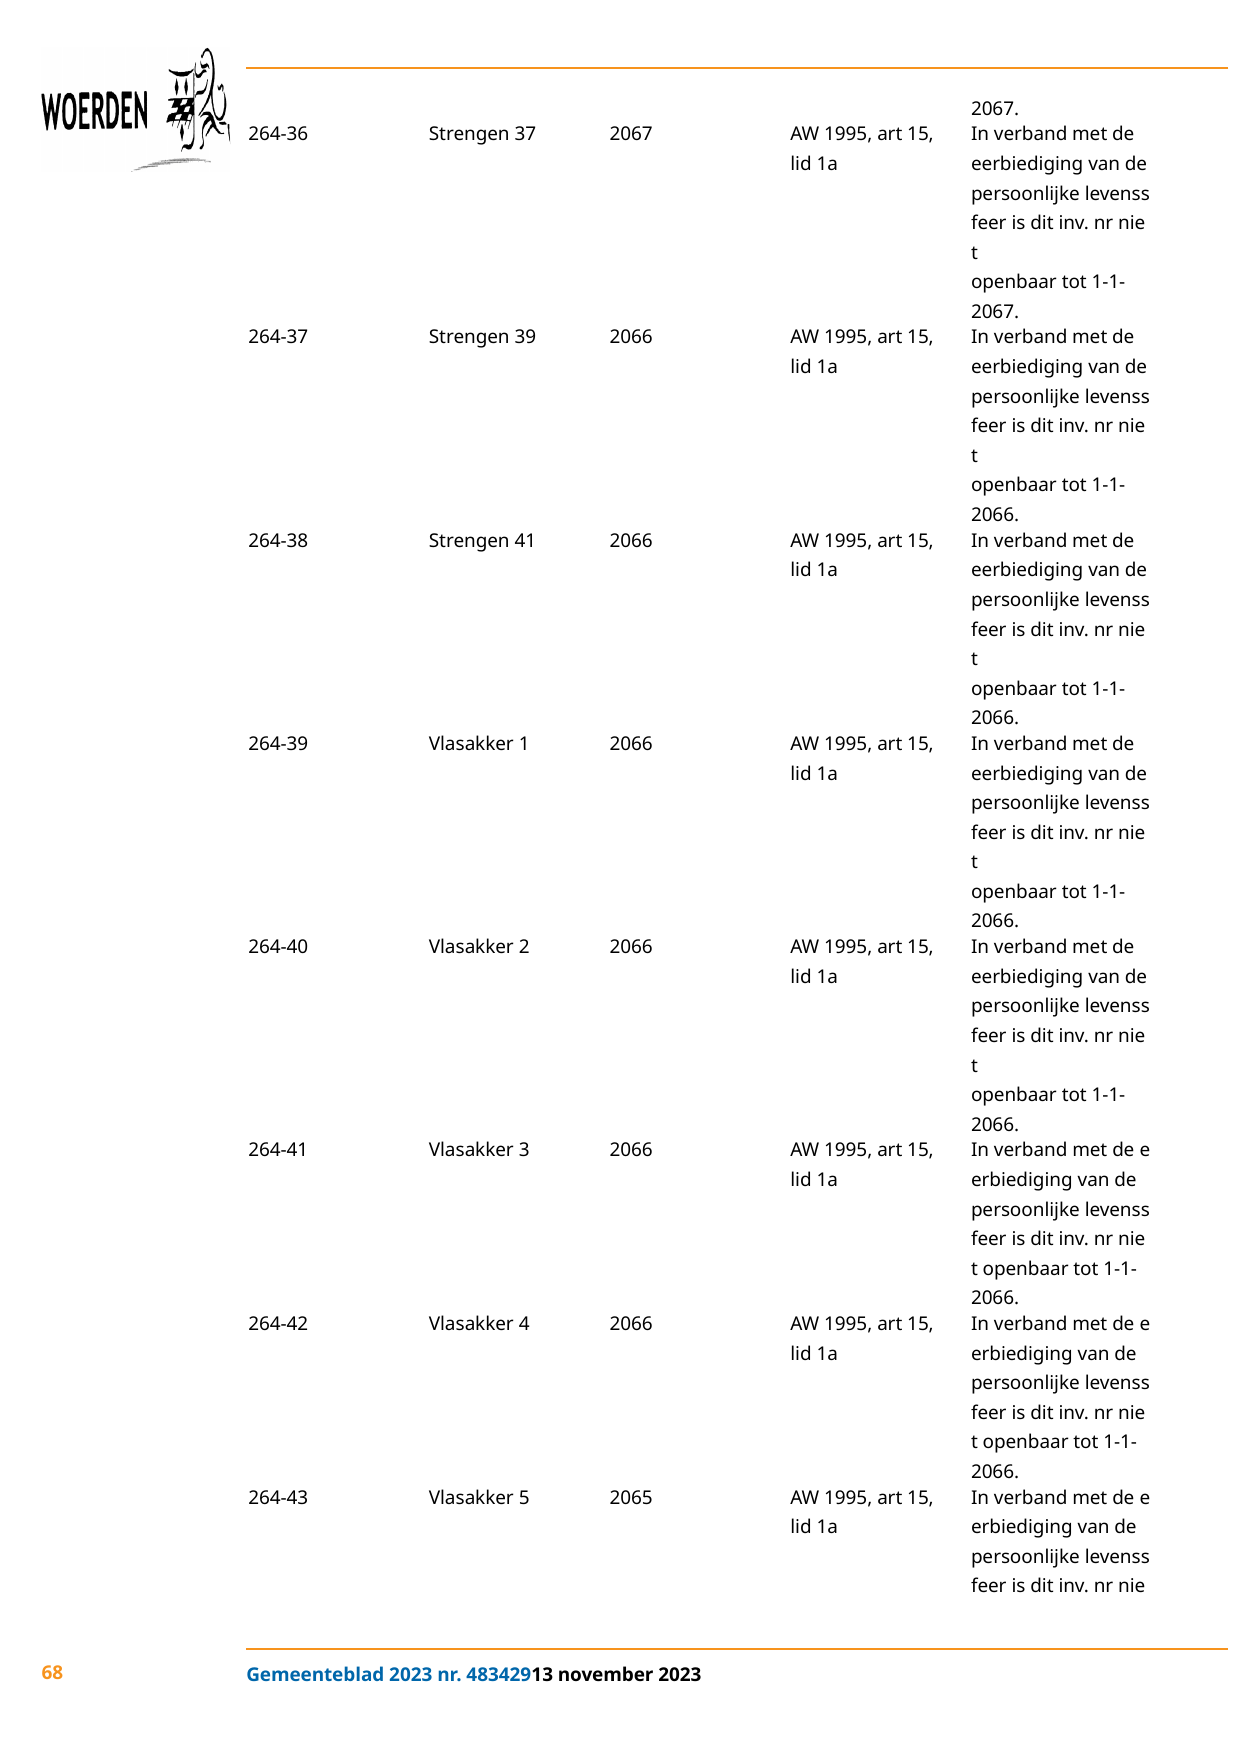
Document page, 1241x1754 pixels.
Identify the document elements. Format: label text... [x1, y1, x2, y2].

table_cell 2066 [609, 1137, 790, 1310]
table_cell 264-40 [248, 934, 429, 1137]
table_cell [790, 95, 971, 121]
table_cell In verband met de eerbiediging van de persoonlijke levenssfeer is dit inv. nr niet openbaar tot 1-1-2066. [971, 934, 1152, 1137]
table_cell Vlasakker 1 [429, 730, 609, 933]
table_cell Vlasakker 2 [429, 934, 609, 1137]
table_cell In verband met de eerbiediging van de persoonlijke levenssfeer is dit inv. nr niet openbaar tot 1-1-2066. [971, 1137, 1152, 1310]
table_cell AW 1995, art 15, lid 1a [790, 324, 971, 527]
table_cell In verband met de eerbiediging van de persoonlijke levenssfeer is dit inv. nr nie [971, 1484, 1152, 1598]
table_cell AW 1995, art 15, lid 1a [790, 1484, 971, 1598]
picture [41, 47, 231, 172]
table_cell AW 1995, art 15, lid 1a [790, 121, 971, 324]
table_cell 264-38 [248, 527, 429, 730]
table_cell AW 1995, art 15, lid 1a [790, 934, 971, 1137]
table_cell Vlasakker 4 [429, 1310, 609, 1484]
table_cell Vlasakker 5 [429, 1484, 609, 1598]
table_cell 264-42 [248, 1310, 429, 1484]
table_cell [429, 95, 609, 121]
table_cell 2067. [971, 95, 1152, 121]
table_cell Strengen 41 [429, 527, 609, 730]
table_cell AW 1995, art 15, lid 1a [790, 730, 971, 933]
table_cell 264-39 [248, 730, 429, 933]
table_cell 2066 [609, 1310, 790, 1484]
table_cell In verband met de eerbiediging van de persoonlijke levenssfeer is dit inv. nr niet openbaar tot 1-1-2067. [971, 121, 1152, 324]
table_cell [248, 95, 429, 121]
table_cell In verband met de eerbiediging van de persoonlijke levenssfeer is dit inv. nr niet openbaar tot 1-1-2066. [971, 527, 1152, 730]
table_cell 264-41 [248, 1137, 429, 1310]
table_cell 264-36 [248, 121, 429, 324]
table_cell Strengen 39 [429, 324, 609, 527]
table_cell 2066 [609, 730, 790, 933]
table_cell AW 1995, art 15, lid 1a [790, 527, 971, 730]
table_cell AW 1995, art 15, lid 1a [790, 1310, 971, 1484]
table_cell 2066 [609, 527, 790, 730]
table_cell 2066 [609, 324, 790, 527]
table_cell In verband met de eerbiediging van de persoonlijke levenssfeer is dit inv. nr niet openbaar tot 1-1-2066. [971, 324, 1152, 527]
table_cell AW 1995, art 15, lid 1a [790, 1137, 971, 1310]
table_cell In verband met de eerbiediging van de persoonlijke levenssfeer is dit inv. nr niet openbaar tot 1-1-2066. [971, 1310, 1152, 1484]
table_cell 2067 [609, 121, 790, 324]
table_cell Vlasakker 3 [429, 1137, 609, 1310]
table_cell In verband met de eerbiediging van de persoonlijke levenssfeer is dit inv. nr niet openbaar tot 1-1-2066. [971, 730, 1152, 933]
table_cell 2065 [609, 1484, 790, 1598]
table_cell 264-37 [248, 324, 429, 527]
table_cell 264-43 [248, 1484, 429, 1598]
table_cell Strengen 37 [429, 121, 609, 324]
table_cell 2066 [609, 934, 790, 1137]
table_cell [609, 95, 790, 121]
